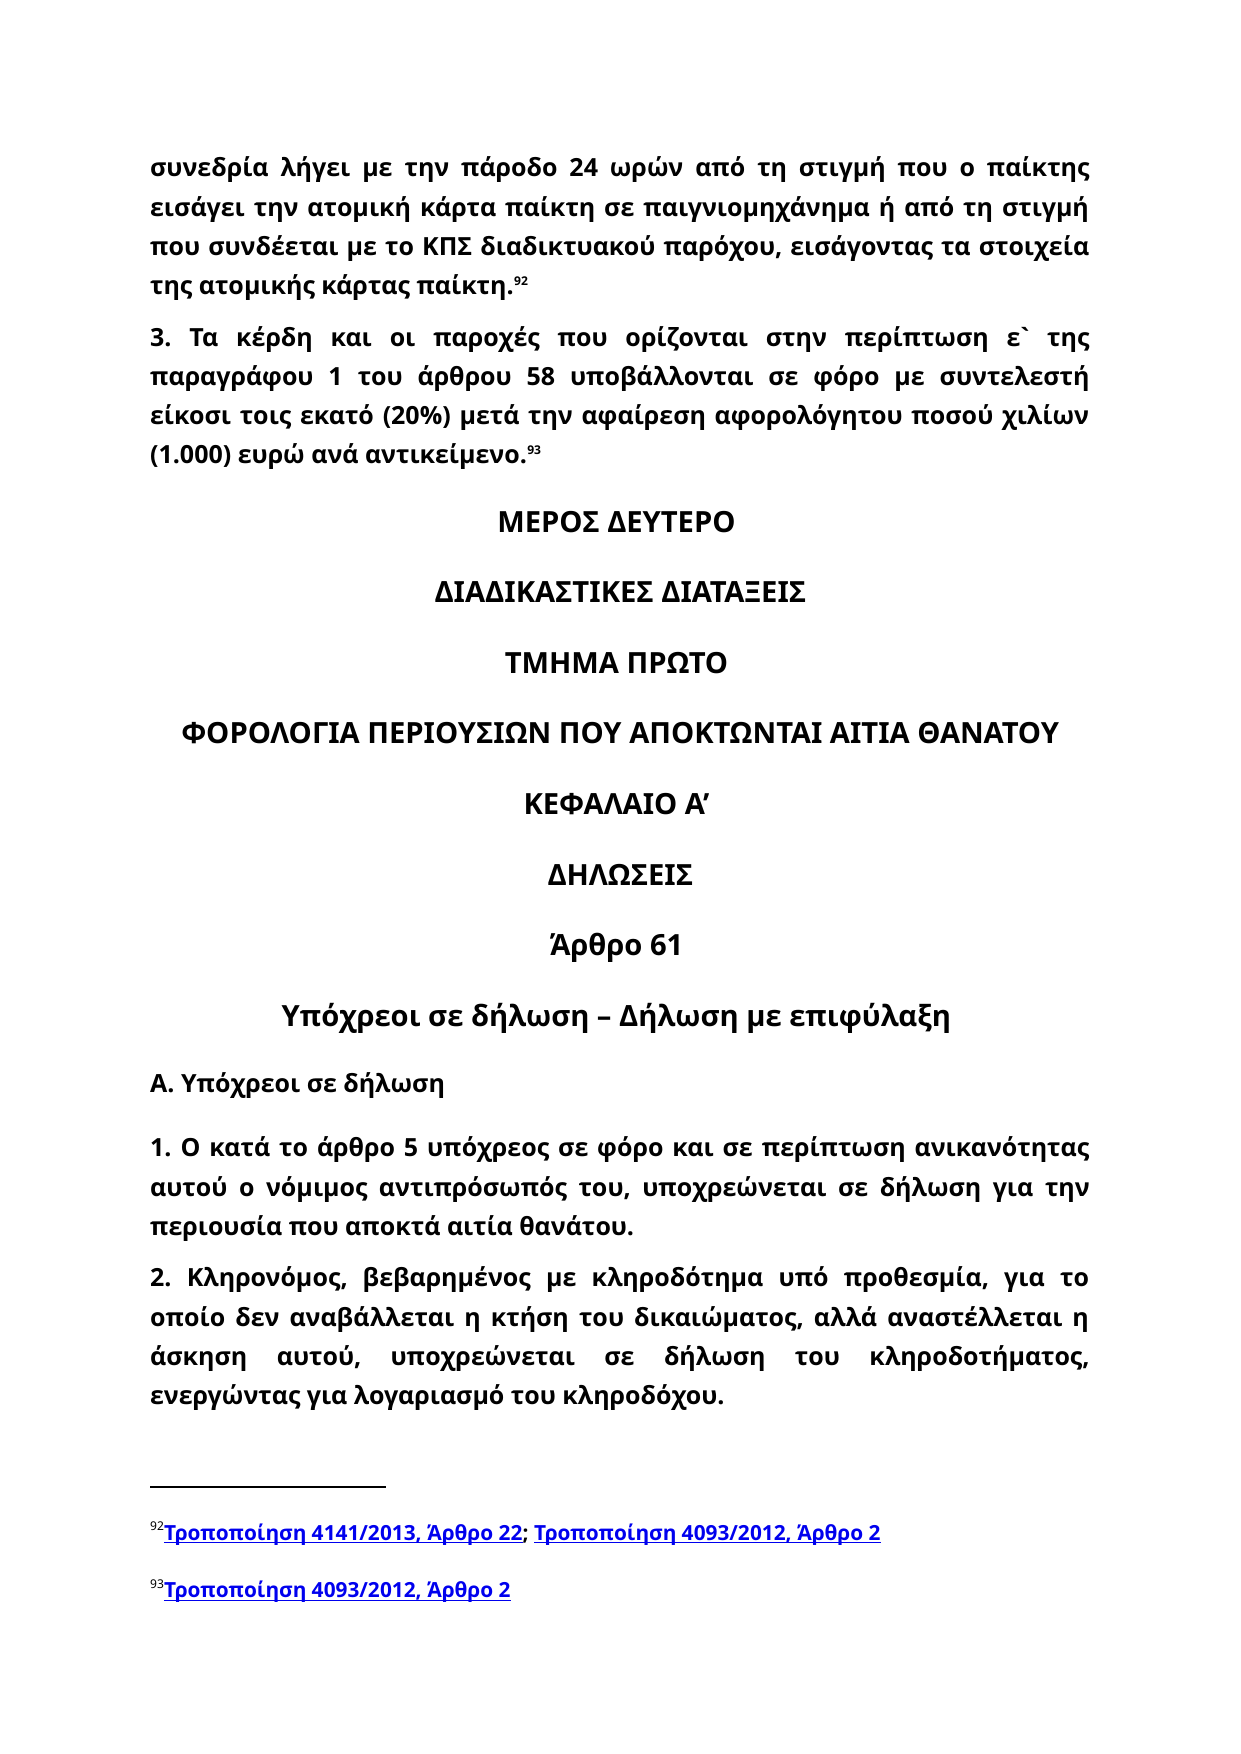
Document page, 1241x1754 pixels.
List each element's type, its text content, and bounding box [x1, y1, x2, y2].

text Α. Υπόχρεοι σε δήλωση [150, 1066, 1090, 1100]
subtitle ΜΕΡΟΣ ΔΕΥΤΕΡΟ [150, 501, 1090, 541]
subtitle ΤΜΗΜΑ ΠΡΩΤΟ [150, 642, 1090, 682]
text 2. Κληρονόμος, βεβαρημένος με κληροδότημα υπό προθεσμία, για το οποίο δεν αναβάλλεται η κτήση του δικαιώματος, αλλά αναστέλλεται η άσκηση αυτού, υποχρεώνεται σε δήλωση του κληροδοτήματος, ενεργώντας για λογαριασμό του κληροδόχου. [150, 1260, 1090, 1412]
subtitle ΦΟΡΟΛΟΓΙΑ ΠΕΡΙΟΥΣΙΩΝ ΠΟΥ ΑΠΟΚΤΩΝΤΑΙ ΑΙΤΙΑ ΘΑΝΑΤΟΥ [150, 713, 1090, 752]
text 1. Ο κατά το άρθρο 5 υπόχρεος σε φόρο και σε περίπτωση ανικανότητας αυτού ο νόμιμος αντιπρόσωπός του, υποχρεώνεται σε δήλωση για την περιουσία που αποκτά αιτία θανάτου. [150, 1130, 1090, 1242]
subtitle Υπόχρεοι σε δήλωση – Δήλωση με επιφύλαξη [150, 995, 1090, 1035]
subtitle ΔΗΛΩΣΕΙΣ [150, 854, 1090, 894]
subtitle Άρθρο 61 [150, 924, 1090, 964]
text συνεδρία λήγει με την πάροδο 24 ωρών από τη στιγμή που ο παίκτης εισάγει την ατομική κάρτα παίκτη σε παιγνιομηχάνημα ή από τη στιγμή που συνδέεται με το ΚΠΣ διαδικτυακού παρόχου, εισάγοντας τα στοιχεία της ατομικής κάρτας παίκτη. [150, 150, 1090, 302]
subtitle ΔΙΑΔΙΚΑΣΤΙΚΕΣ ΔΙΑΤΑΞΕΙΣ [150, 571, 1090, 611]
text Τροποποίηση 4093/2012, Άρθρο 2 [150, 1576, 1090, 1604]
subtitle ΚΕΦΑΛΑΙΟ Α’ [150, 783, 1090, 823]
text Τροποποίηση 4141/2013, Άρθρο 22; Τροποποίηση 4093/2012, Άρθρο 2 [150, 1518, 1090, 1546]
text 3. Τα κέρδη και οι παροχές που ορίζονται στην περίπτωση ε` της παραγράφου 1 του άρθρου 58 υποβάλλονται σε φόρο με συντελεστή είκοσι τοις εκατό (20%) μετά την αφαίρεση αφορολόγητου ποσού χιλίων (1.000) ευρώ ανά αντικείμενο. [150, 319, 1090, 471]
